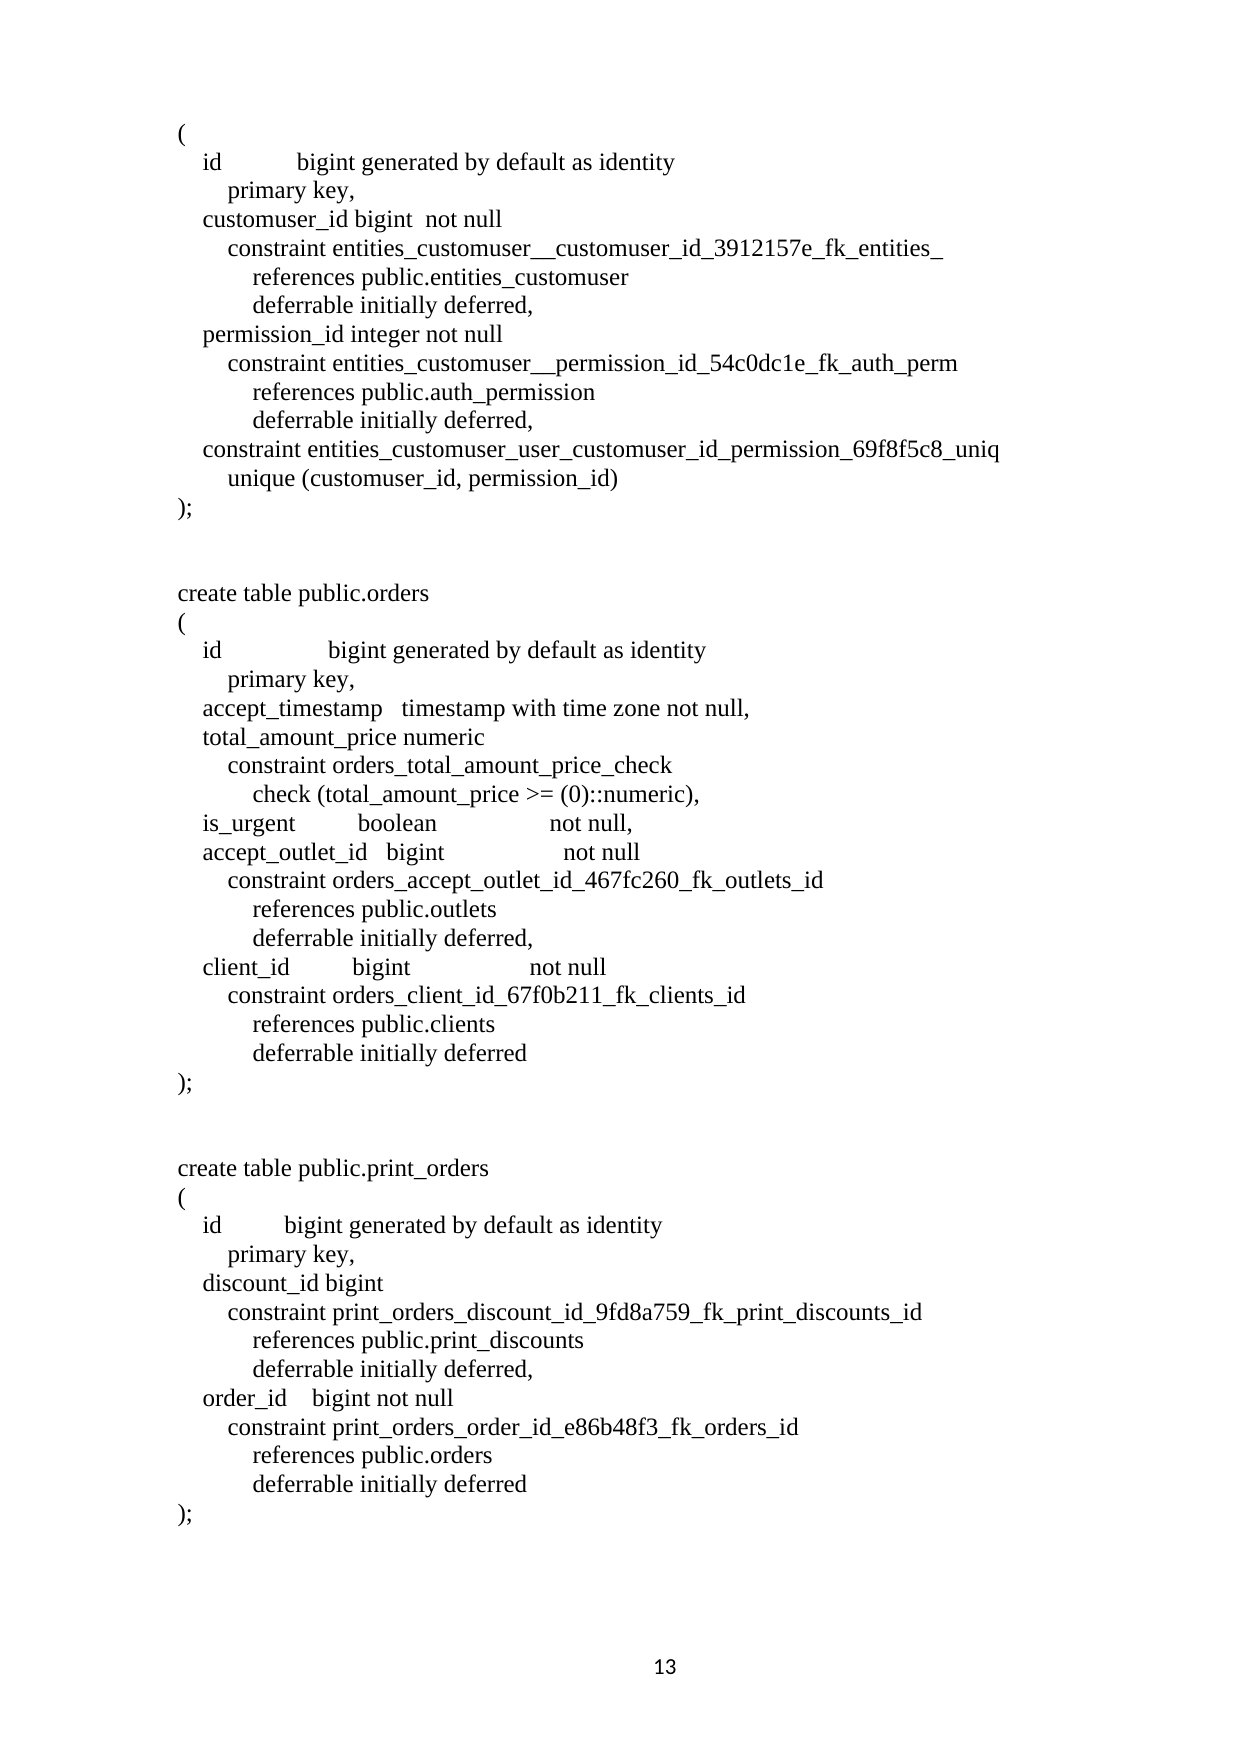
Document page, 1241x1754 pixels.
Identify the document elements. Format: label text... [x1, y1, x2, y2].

text ); [177, 1498, 1152, 1527]
text client_id bigint not null [177, 952, 1152, 981]
text deferrable initially deferred, [177, 291, 1152, 319]
text primary key, [177, 1239, 1152, 1268]
text deferrable initially deferred [177, 1469, 1152, 1498]
text check (total_amount_price >= (0)::numeric), [177, 779, 1152, 808]
text references public.auth_permission [177, 377, 1152, 406]
text create table public.print_orders [177, 1153, 1152, 1182]
text references public.outlets [177, 894, 1152, 923]
text id bigint generated by default as identity [177, 147, 1152, 176]
text id bigint generated by default as identity [177, 636, 1152, 664]
text id bigint generated by default as identity [177, 1211, 1152, 1239]
text constraint entities_customuser__permission_id_54c0dc1e_fk_auth_perm [177, 348, 1152, 377]
text deferrable initially deferred, [177, 923, 1152, 952]
text customuser_id bigint not null [177, 204, 1152, 233]
text constraint orders_accept_outlet_id_467fc260_fk_outlets_id [177, 866, 1152, 894]
text deferrable initially deferred, [177, 1354, 1152, 1383]
text constraint print_orders_order_id_e86b48f3_fk_orders_id [177, 1412, 1152, 1441]
text ( [177, 1182, 1152, 1211]
text ( [177, 118, 1152, 147]
text ); [177, 1067, 1152, 1096]
text primary key, [177, 664, 1152, 693]
text references public.clients [177, 1009, 1152, 1038]
text deferrable initially deferred, [177, 406, 1152, 434]
text constraint orders_client_id_67f0b211_fk_clients_id [177, 981, 1152, 1009]
text ( [177, 607, 1152, 636]
text primary key, [177, 176, 1152, 204]
text references public.entities_customuser [177, 262, 1152, 291]
text accept_outlet_id bigint not null [177, 837, 1152, 866]
text constraint entities_customuser__customuser_id_3912157e_fk_entities_ [177, 233, 1152, 262]
text order_id bigint not null [177, 1383, 1152, 1412]
text create table public.orders [177, 578, 1152, 607]
text constraint orders_total_amount_price_check [177, 751, 1152, 779]
text references public.orders [177, 1441, 1152, 1469]
text accept_timestamp timestamp with time zone not null, [177, 693, 1152, 722]
text permission_id integer not null [177, 319, 1152, 348]
text constraint entities_customuser_user_customuser_id_permission_69f8f5c8_uniq [177, 434, 1152, 463]
text ); [177, 492, 1152, 521]
text is_urgent boolean not null, [177, 808, 1152, 837]
text deferrable initially deferred [177, 1038, 1152, 1067]
text unique (customuser_id, permission_id) [177, 463, 1152, 492]
text constraint print_orders_discount_id_9fd8a759_fk_print_discounts_id [177, 1297, 1152, 1326]
text total_amount_price numeric [177, 722, 1152, 751]
text references public.print_discounts [177, 1326, 1152, 1354]
text discount_id bigint [177, 1268, 1152, 1297]
